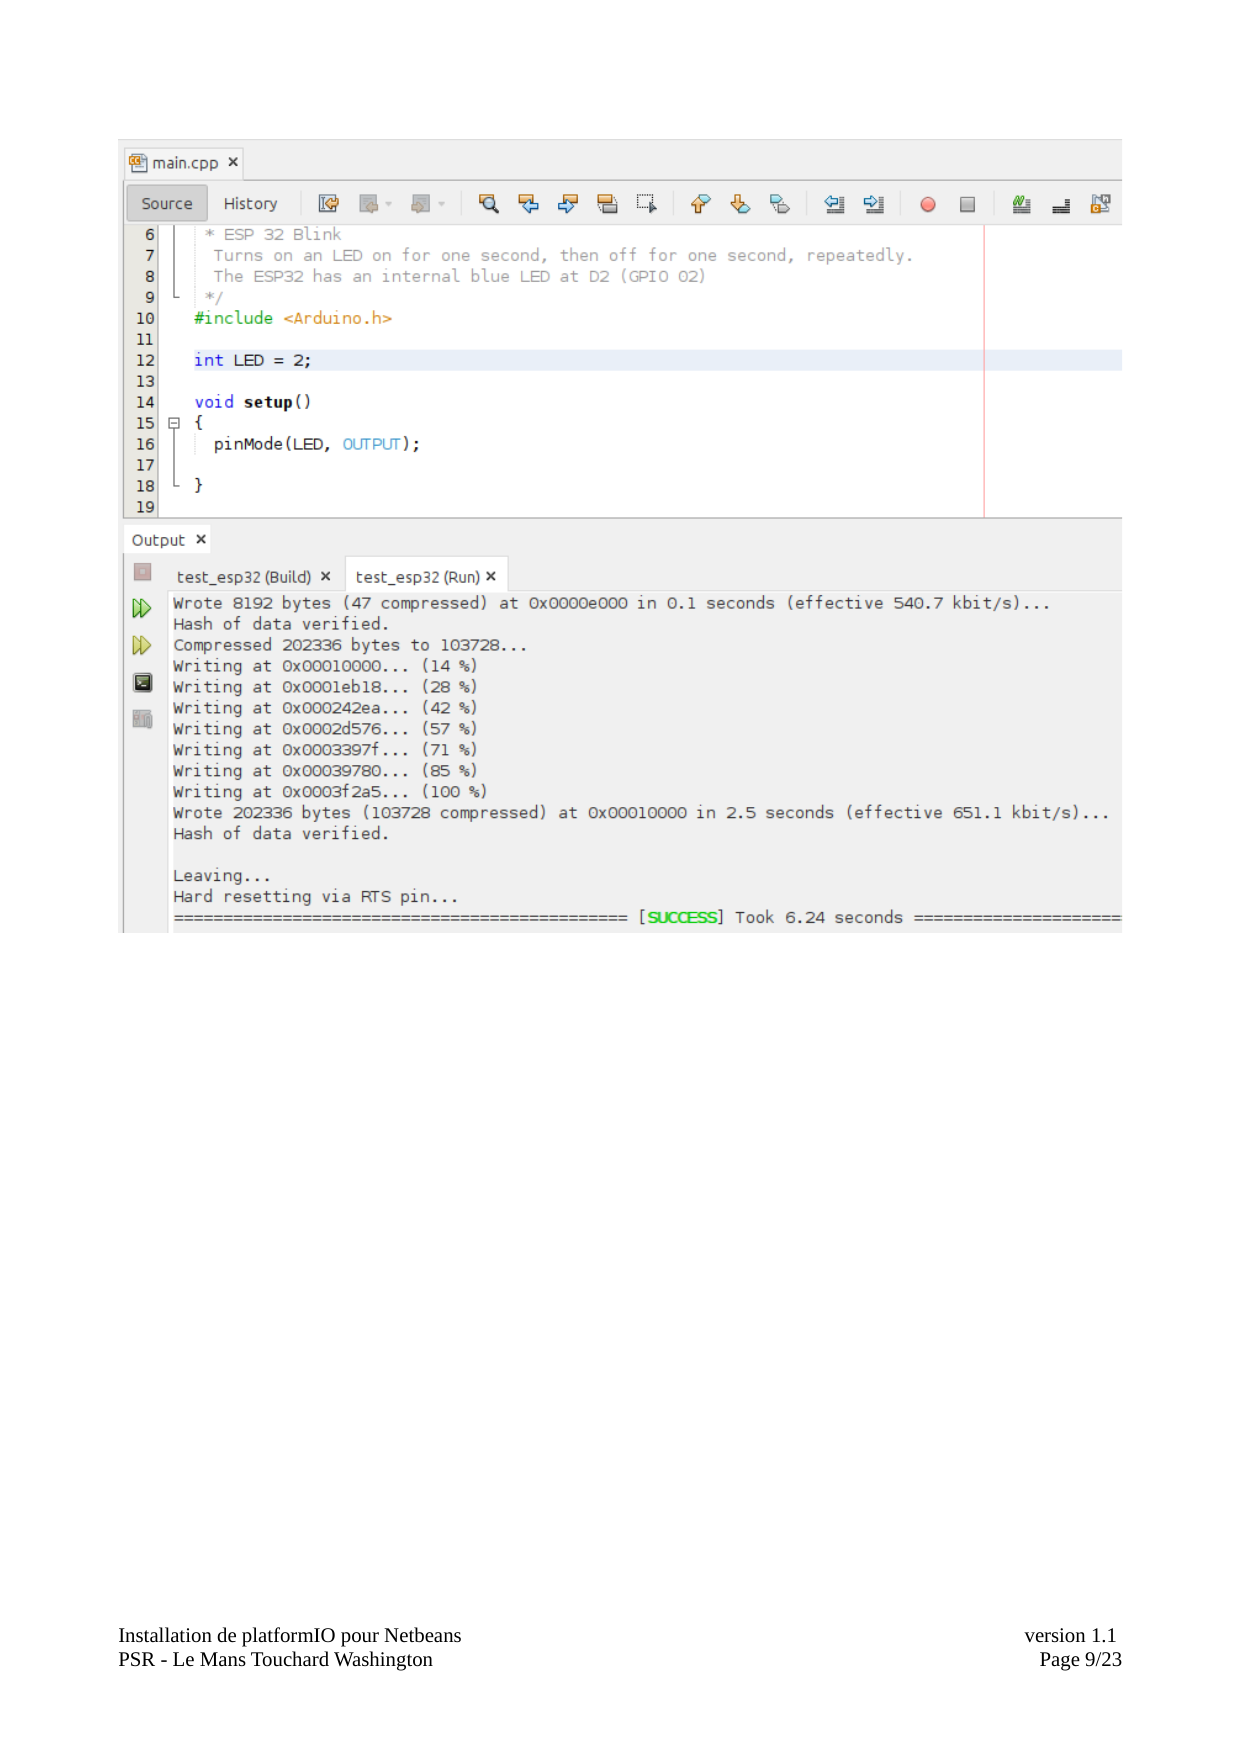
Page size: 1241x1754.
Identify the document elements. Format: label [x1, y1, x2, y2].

picture [118, 139, 1123, 933]
